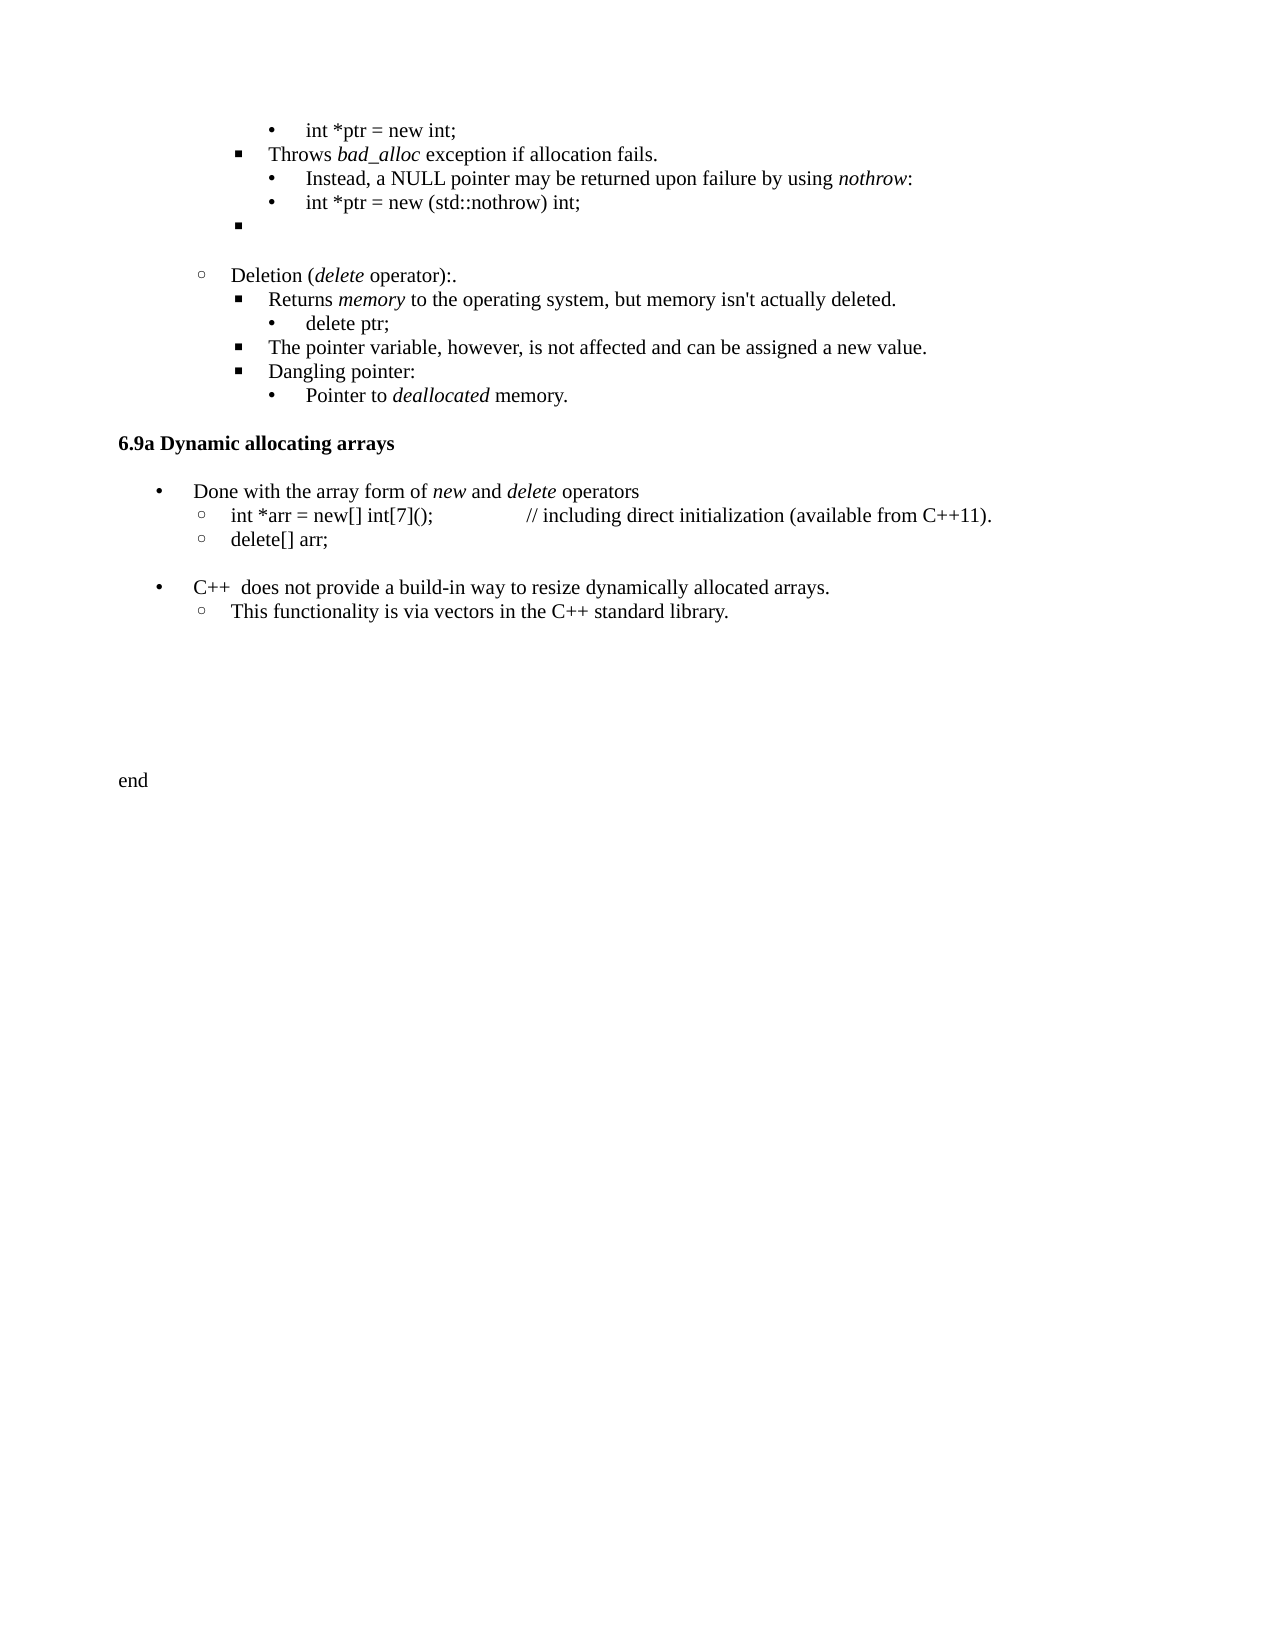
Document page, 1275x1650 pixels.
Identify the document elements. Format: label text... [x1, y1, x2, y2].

list int *arr = new[] int[7](); // including direct initialization (available from C++11). [193, 503, 1157, 527]
list The pointer variable, however, is not affected and can be assigned a new value. [231, 335, 1157, 359]
list Done with the array form of new and delete operators [156, 479, 1157, 503]
list delete ptr; [268, 311, 1157, 335]
list Dangling pointer: [231, 359, 1157, 383]
list int *ptr = new (std::nothrow) int; [268, 190, 1157, 214]
list This functionality is via vectors in the C++ standard library. [193, 599, 1157, 623]
list Deletion (delete operator):. [193, 262, 1157, 287]
list C++ does not provide a build-in way to resize dynamically allocated arrays. [156, 575, 1157, 599]
list Throws bad_alloc exception if allocation fails. [231, 142, 1157, 166]
list delete[] arr; [193, 527, 1157, 551]
list Instead, a NULL pointer may be returned upon failure by using nothrow: [268, 166, 1157, 190]
text end [118, 768, 1157, 792]
list Pointer to deallocated memory. [268, 383, 1157, 407]
list int *ptr = new int; [268, 118, 1157, 142]
list Returns memory to the operating system, but memory isn't actually deleted. [231, 287, 1157, 311]
text 6.9a Dynamic allocating arrays [118, 431, 1157, 455]
